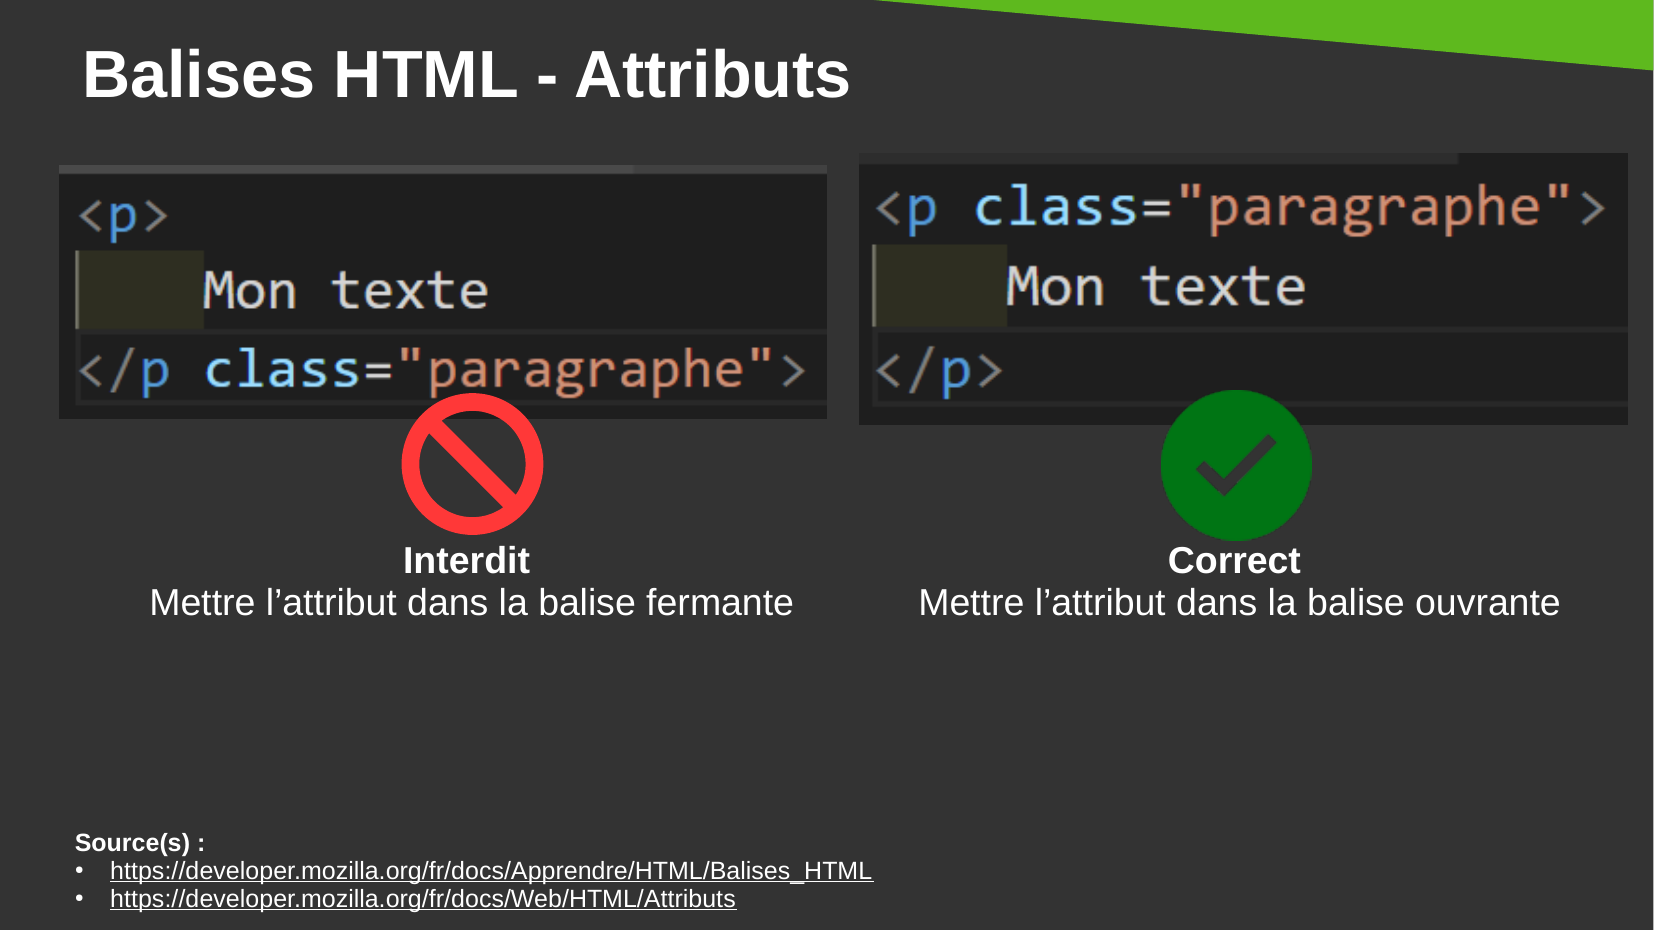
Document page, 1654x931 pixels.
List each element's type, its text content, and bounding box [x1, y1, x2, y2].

text_box Interdit Mettre l’attribut dans la balise fermante [117, 532, 827, 674]
text_box [401, 393, 544, 532]
picture [446, 411, 499, 419]
picture [59, 165, 827, 419]
text_box Source(s) : https://developer.mozilla.org/fr/docs/Apprendre/HTML/Balises_HTML https://developer.mozilla.org/fr/docs/Web/HTML/Attributs [59, 821, 1546, 920]
text_box Correct Mettre l’attribut dans la balise ouvrante [884, 532, 1595, 674]
text_box [873, 0, 1654, 71]
title Balises HTML - Attributs [82, 37, 1571, 114]
picture [859, 153, 1628, 532]
